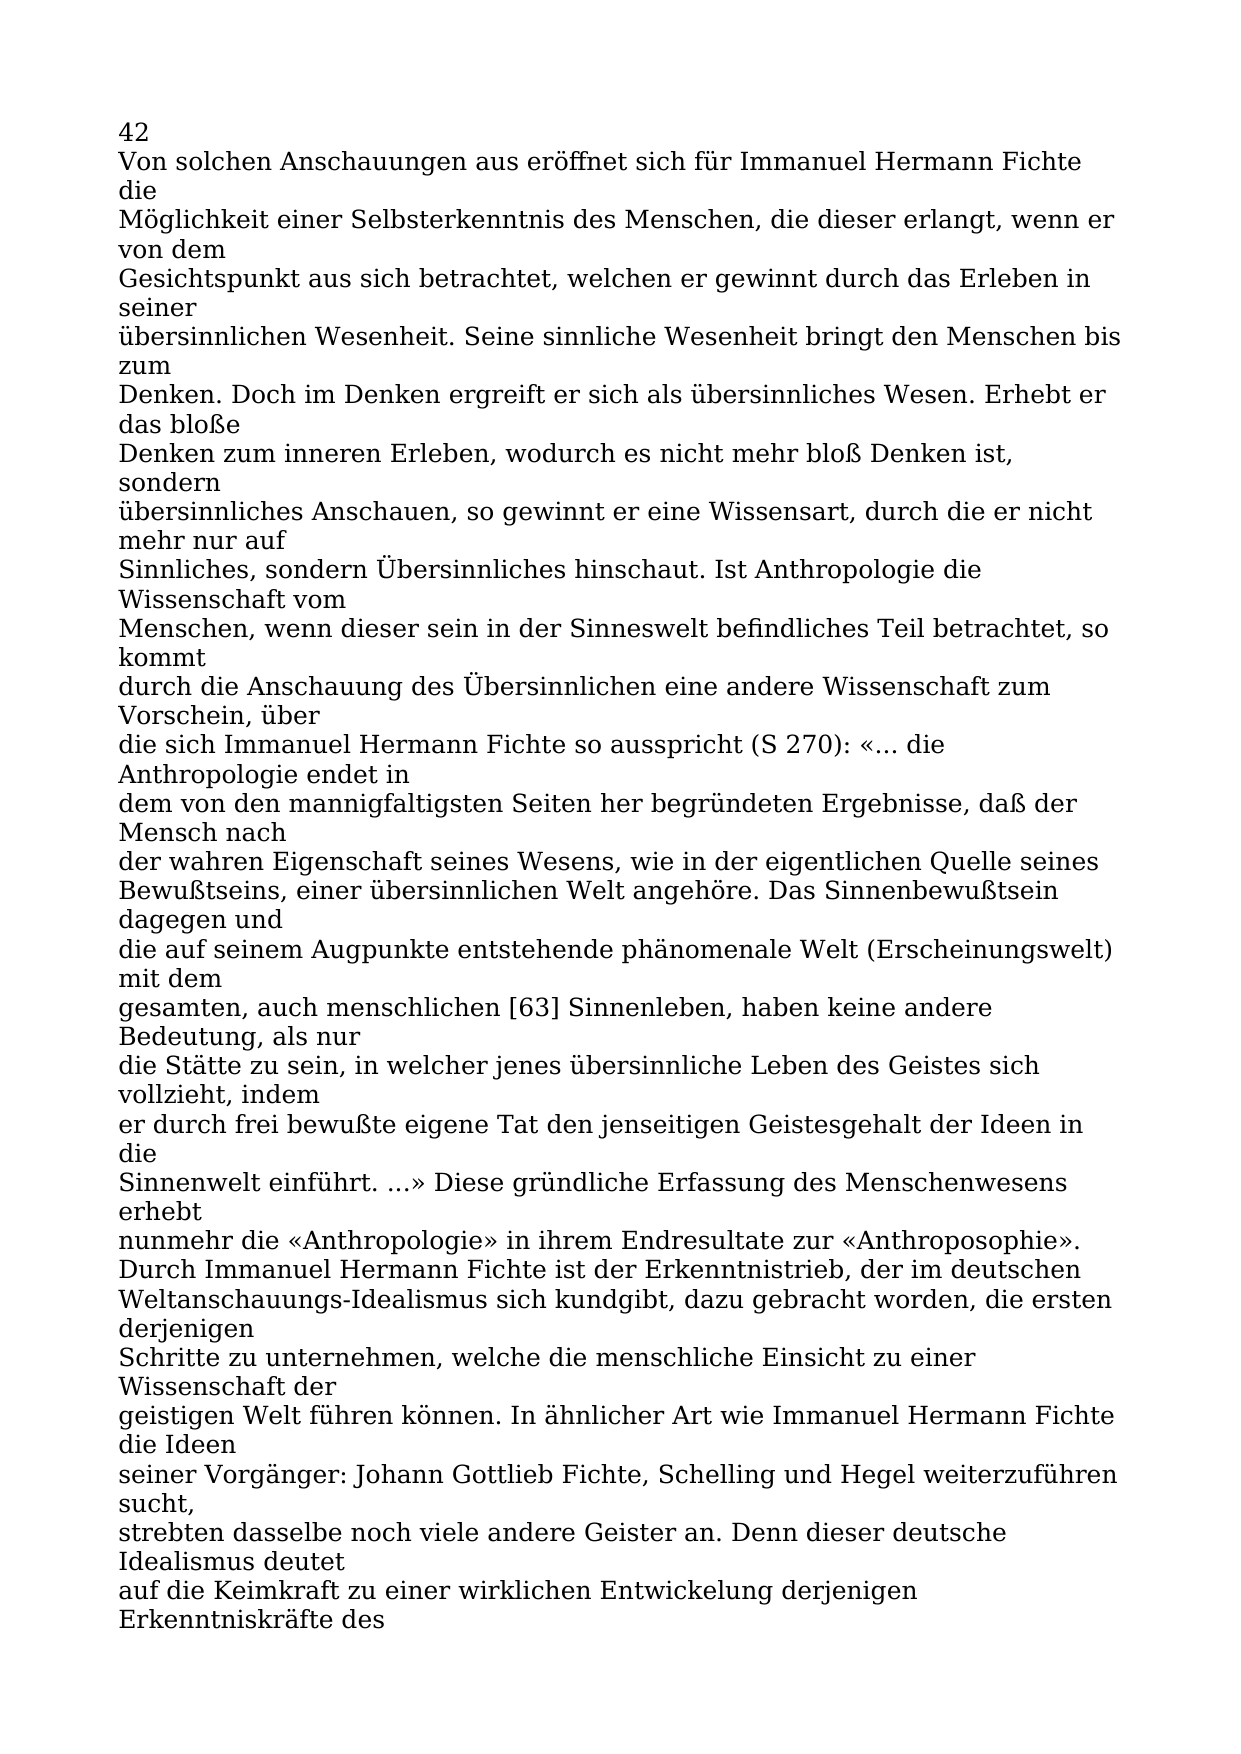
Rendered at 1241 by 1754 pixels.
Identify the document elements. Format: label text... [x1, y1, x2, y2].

text Sinnenwelt einführt. ...» Diese gründliche Erfassung des Menschenwesens erhebt [118, 1168, 1122, 1226]
text Schritte zu unternehmen, welche die menschliche Einsicht zu einer Wissenschaft der [118, 1343, 1122, 1401]
text nunmehr die «Anthropologie» in ihrem Endresultate zur «Anthroposophie». [118, 1226, 1122, 1256]
text seiner Vorgänger: Johann Gottlieb Fichte, Schelling und Hegel weiterzuführen sucht, [118, 1460, 1122, 1518]
text dem von den mannigfaltigsten Seiten her begründeten Ergebnisse, daß der Mensch nach [118, 789, 1122, 847]
text Weltanschauungs-Idealismus sich kundgibt, dazu gebracht worden, die ersten derjenigen [118, 1285, 1122, 1343]
text Menschen, wenn dieser sein in der Sinneswelt befindliches Teil betrachtet, so kommt [118, 614, 1122, 672]
text Denken. Doch im Denken ergreift er sich als übersinnliches Wesen. Erhebt er das bloße [118, 381, 1122, 439]
text die Stätte zu sein, in welcher jenes übersinnliche Leben des Geistes sich vollzieht, indem [118, 1051, 1122, 1110]
text übersinnlichen Wesenheit. Seine sinnliche Wesenheit bringt den Menschen bis zum [118, 322, 1122, 381]
text strebten dasselbe noch viele andere Geister an. Denn dieser deutsche Idealismus deutet [118, 1518, 1122, 1576]
text durch die Anschauung des Übersinnlichen eine andere Wissenschaft zum Vorschein, über [118, 672, 1122, 731]
text Möglichkeit einer Selbsterkenntnis des Menschen, die dieser erlangt, wenn er von dem [118, 206, 1122, 264]
text Bewußtseins, einer übersinnlichen Welt angehöre. Das Sinnenbewußtsein dagegen und [118, 876, 1122, 935]
text Denken zum inneren Erleben, wodurch es nicht mehr bloß Denken ist, sondern [118, 439, 1122, 497]
text Durch Immanuel Hermann Fichte ist der Erkenntnistrieb, der im deutschen [118, 1256, 1122, 1285]
text 42 [118, 118, 1122, 147]
text die auf seinem Augpunkte entstehende phänomenale Welt (Erscheinungswelt) mit dem [118, 935, 1122, 993]
text die sich Immanuel Hermann Fichte so ausspricht (S 270): «... die Anthropologie endet in [118, 731, 1122, 789]
text Von solchen Anschauungen aus eröffnet sich für Immanuel Hermann Fichte die [118, 147, 1122, 206]
text gesamten, auch menschlichen [63] Sinnenleben, haben keine andere Bedeutung, als nur [118, 993, 1122, 1051]
text er durch frei bewußte eigene Tat den jenseitigen Geistesgehalt der Ideen in die [118, 1110, 1122, 1168]
text Sinnliches, sondern Übersinnliches hinschaut. Ist Anthropologie die Wissenschaft vom [118, 556, 1122, 614]
text auf die Keimkraft zu einer wirklichen Entwickelung derjenigen Erkenntniskräfte des [118, 1576, 1122, 1635]
text der wahren Eigenschaft seines Wesens, wie in der eigentlichen Quelle seines [118, 847, 1122, 876]
text Gesichtspunkt aus sich betrachtet, welchen er gewinnt durch das Erleben in seiner [118, 264, 1122, 322]
text geistigen Welt führen können. In ähnlicher Art wie Immanuel Hermann Fichte die Ideen [118, 1401, 1122, 1460]
text übersinnliches Anschauen, so gewinnt er eine Wissensart, durch die er nicht mehr nur auf [118, 497, 1122, 556]
